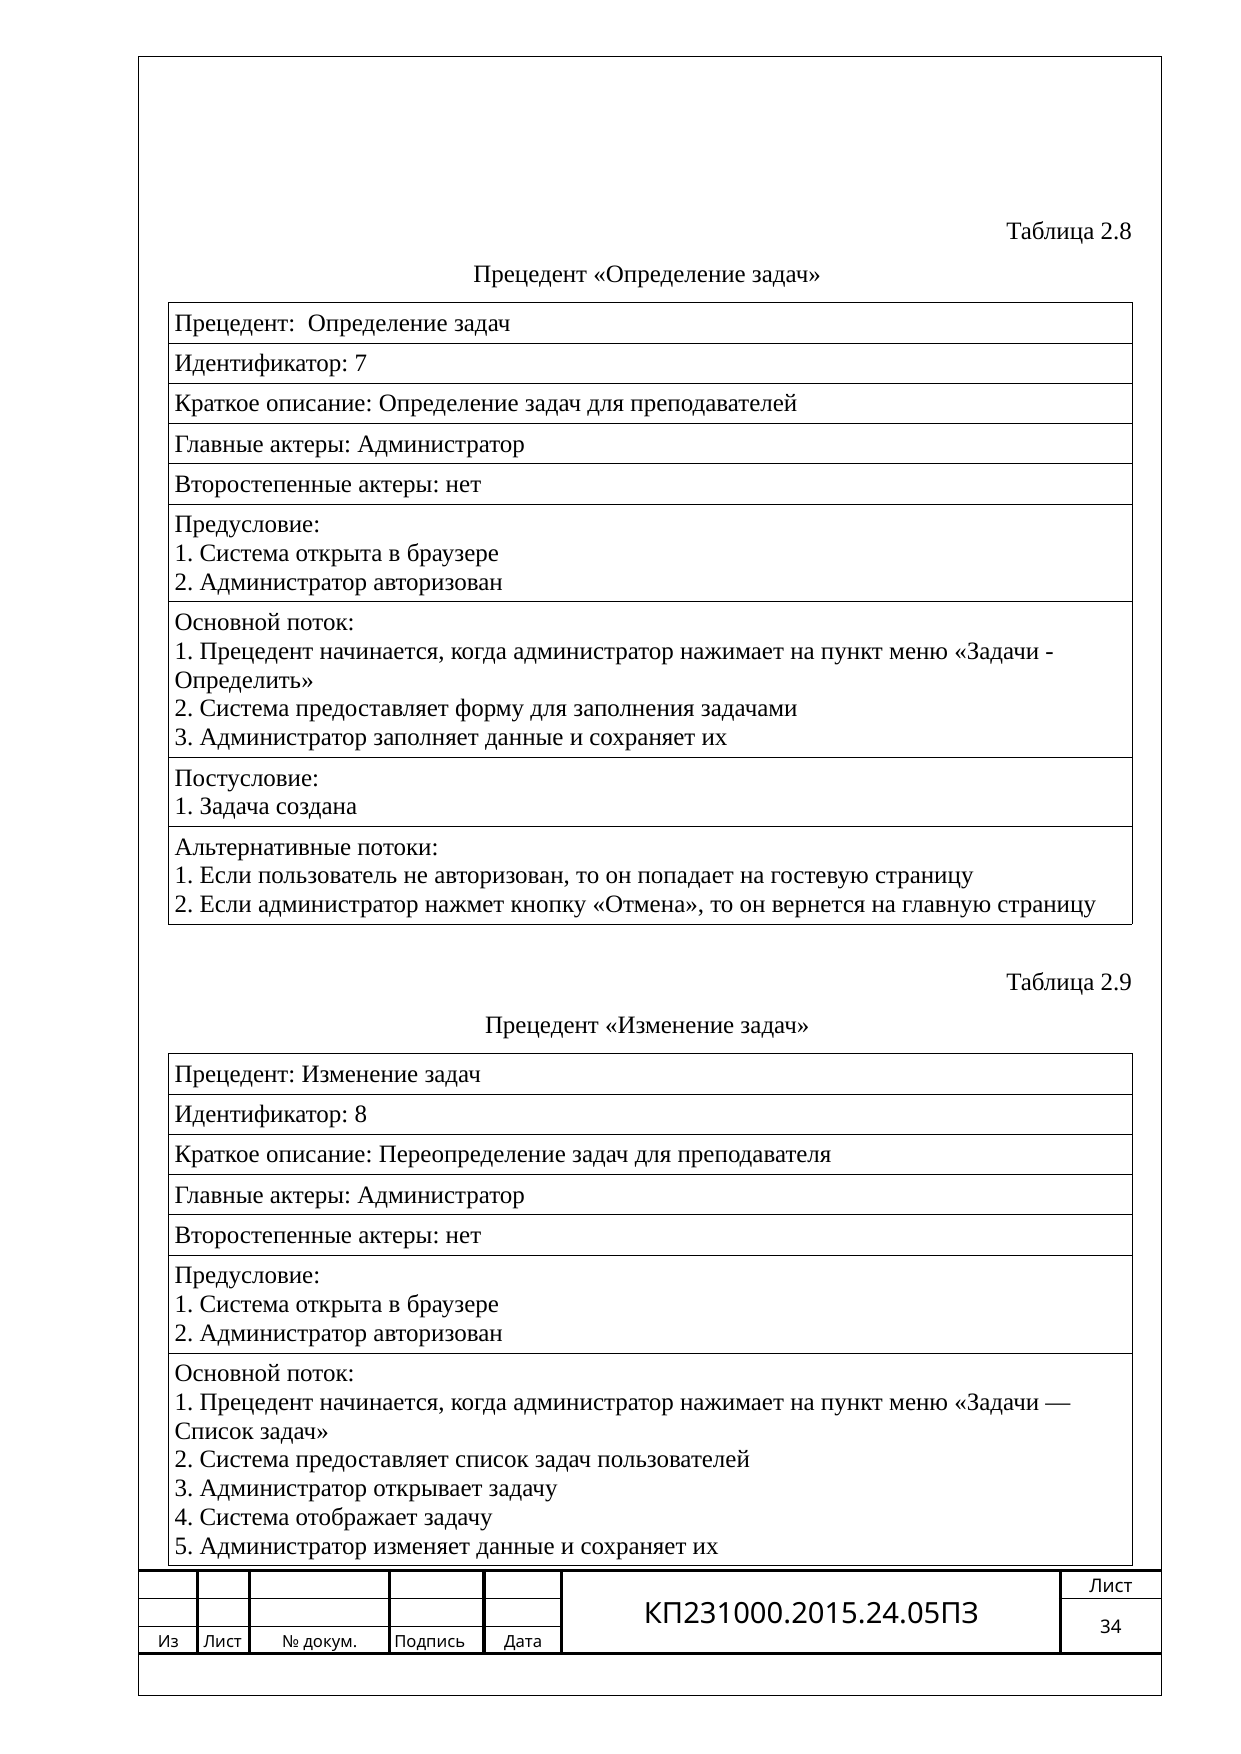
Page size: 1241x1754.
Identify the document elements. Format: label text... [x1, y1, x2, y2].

table_cell Идентификатор: 7 [169, 344, 1132, 383]
table_cell Основной поток: 1. Прецедент начинается, когда администратор нажимает на пункт меню «Задачи — Список задач» 2. Система предоставляет список задач пользователей 3. Администратор открывает задачу 4. Система отображает задачу 5. Администратор изменяет данные и сохраняет их [169, 1354, 1132, 1565]
table_cell Краткое описание: Определение задач для преподавателей [169, 384, 1132, 423]
table_cell Второстепенные актеры: нет [169, 1215, 1132, 1255]
table_cell Основной поток: 1. Прецедент начинается, когда администратор нажимает на пункт меню «Задачи - Определить» 2. Система предоставляет форму для заполнения задачами 3. Администратор заполняет данные и сохраняет их [169, 602, 1132, 757]
text Таблица 2.9 [168, 967, 1132, 996]
table_cell Главные актеры: Администратор [169, 424, 1132, 463]
table_cell Краткое описание: Переопределение задач для преподавателя [169, 1135, 1132, 1174]
table_cell Альтернативные потоки: 1. Если пользователь не авторизован, то он попадает на гостевую страницу 2. Если администратор нажмет кнопку «Отмена», то он вернется на главную страницу [169, 827, 1132, 924]
table_header Прецедент: Определение задач [169, 303, 1132, 342]
table_cell Идентификатор: 8 [169, 1095, 1132, 1134]
table_cell Постусловие: 1. Задача создана [169, 758, 1132, 826]
text Прецедент «Изменение задач» [168, 1010, 1132, 1039]
table_header Прецедент: Изменение задач [169, 1054, 1132, 1093]
text Прецедент «Определение задач» [168, 259, 1132, 288]
table_cell Второстепенные актеры: нет [169, 464, 1132, 504]
table_cell Предусловие: 1. Система открыта в браузере 2. Администратор авторизован [169, 505, 1132, 601]
text Таблица 2.8 [168, 216, 1132, 244]
table_cell Предусловие: 1. Система открыта в браузере 2. Администратор авторизован [169, 1256, 1132, 1352]
table_cell Главные актеры: Администратор [169, 1175, 1132, 1214]
